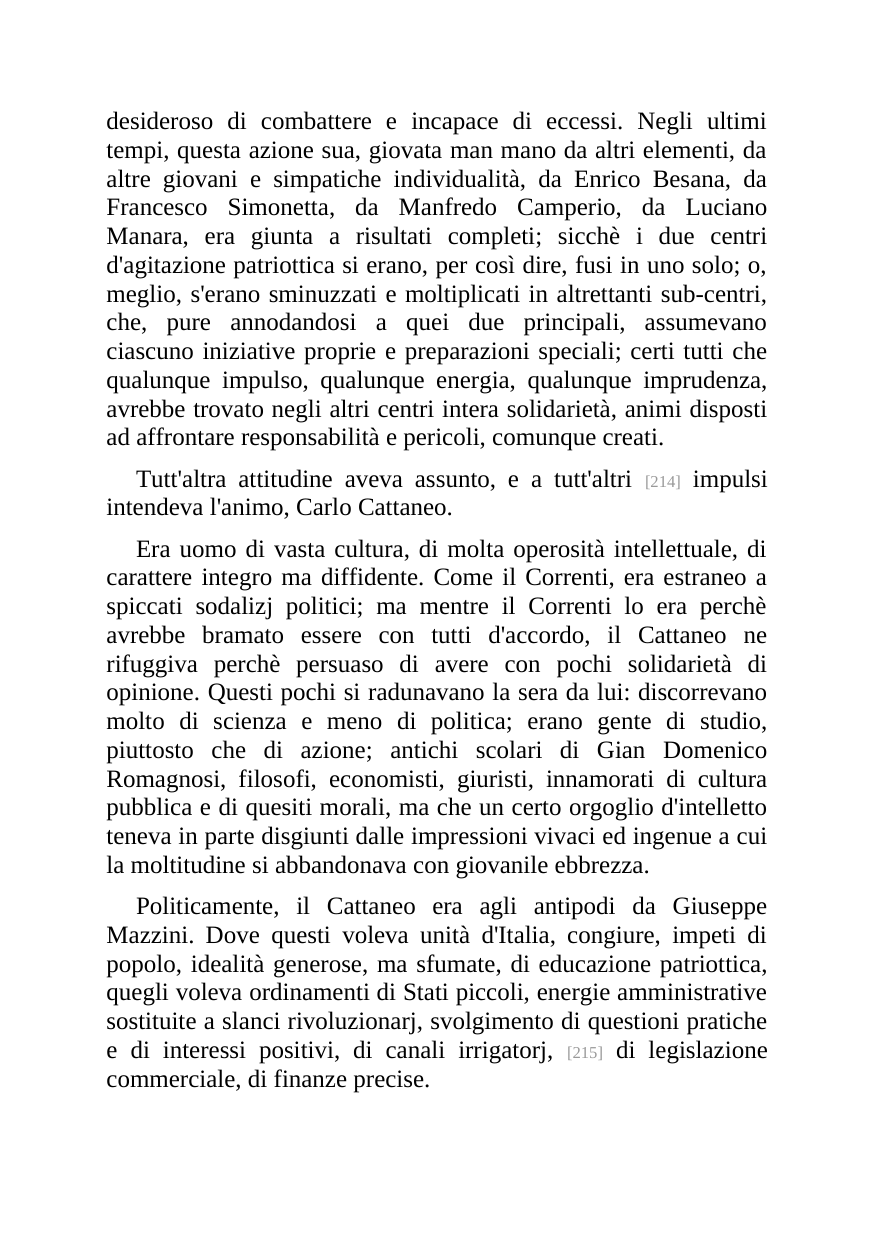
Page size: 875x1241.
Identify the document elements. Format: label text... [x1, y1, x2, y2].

text Era uomo di vasta cultura, di molta operosità intellettuale, di carattere integro ma diffidente. Come il Correnti, era estraneo a spiccati sodalizj politici; ma mentre il Correnti lo era perchè avrebbe bramato essere con tutti d'accordo, il Cattaneo ne rifuggiva perchè persuaso di avere con pochi solidarietà di opinione. Questi pochi si radunavano la sera da lui: discorrevano molto di scienza e meno di politica; erano gente di studio, piuttosto che di azione; antichi scolari di Gian Domenico Romagnosi, filosofi, economisti, giuristi, innamorati di cultura pubblica e di quesiti morali, ma che un certo orgoglio d'intelletto teneva in parte disgiunti dalle impressioni vivaci ed ingenue a cui la moltitudine si abbandonava con giovanile ebbrezza. [106, 534, 768, 879]
text Politicamente, il Cattaneo era agli antipodi da Giuseppe Mazzini. Dove questi voleva unità d'Italia, congiure, impeti di popolo, idealità generose, ma sfumate, di educazione patriottica, quegli voleva ordinamenti di Stati piccoli, energie amministrative sostituite a slanci rivoluzionarj, svolgimento di questioni pratiche e di interessi positivi, di canali irrigatorj, [215] di legislazione commerciale, di finanze precise. [106, 891, 768, 1092]
text desideroso di combattere e incapace di eccessi. Negli ultimi tempi, questa azione sua, giovata man mano da altri elementi, da altre giovani e simpatiche individualità, da Enrico Besana, da Francesco Simonetta, da Manfredo Camperio, da Luciano Manara, era giunta a risultati completi; sicchè i due centri d'agitazione patriottica si erano, per così dire, fusi in uno solo; o, meglio, s'erano sminuzzati e moltiplicati in altrettanti sub-centri, che, pure annodandosi a quei due principali, assumevano ciascuno iniziative proprie e preparazioni speciali; certi tutti che qualunque impulso, qualunque energia, qualunque imprudenza, avrebbe trovato negli altri centri intera solidarietà, animi disposti ad affrontare responsabilità e pericoli, comunque creati. [106, 106, 768, 451]
text Tutt'altra attitudine aveva assunto, e a tutt'altri [214] impulsi intendeva l'animo, Carlo Cattaneo. [106, 464, 768, 521]
